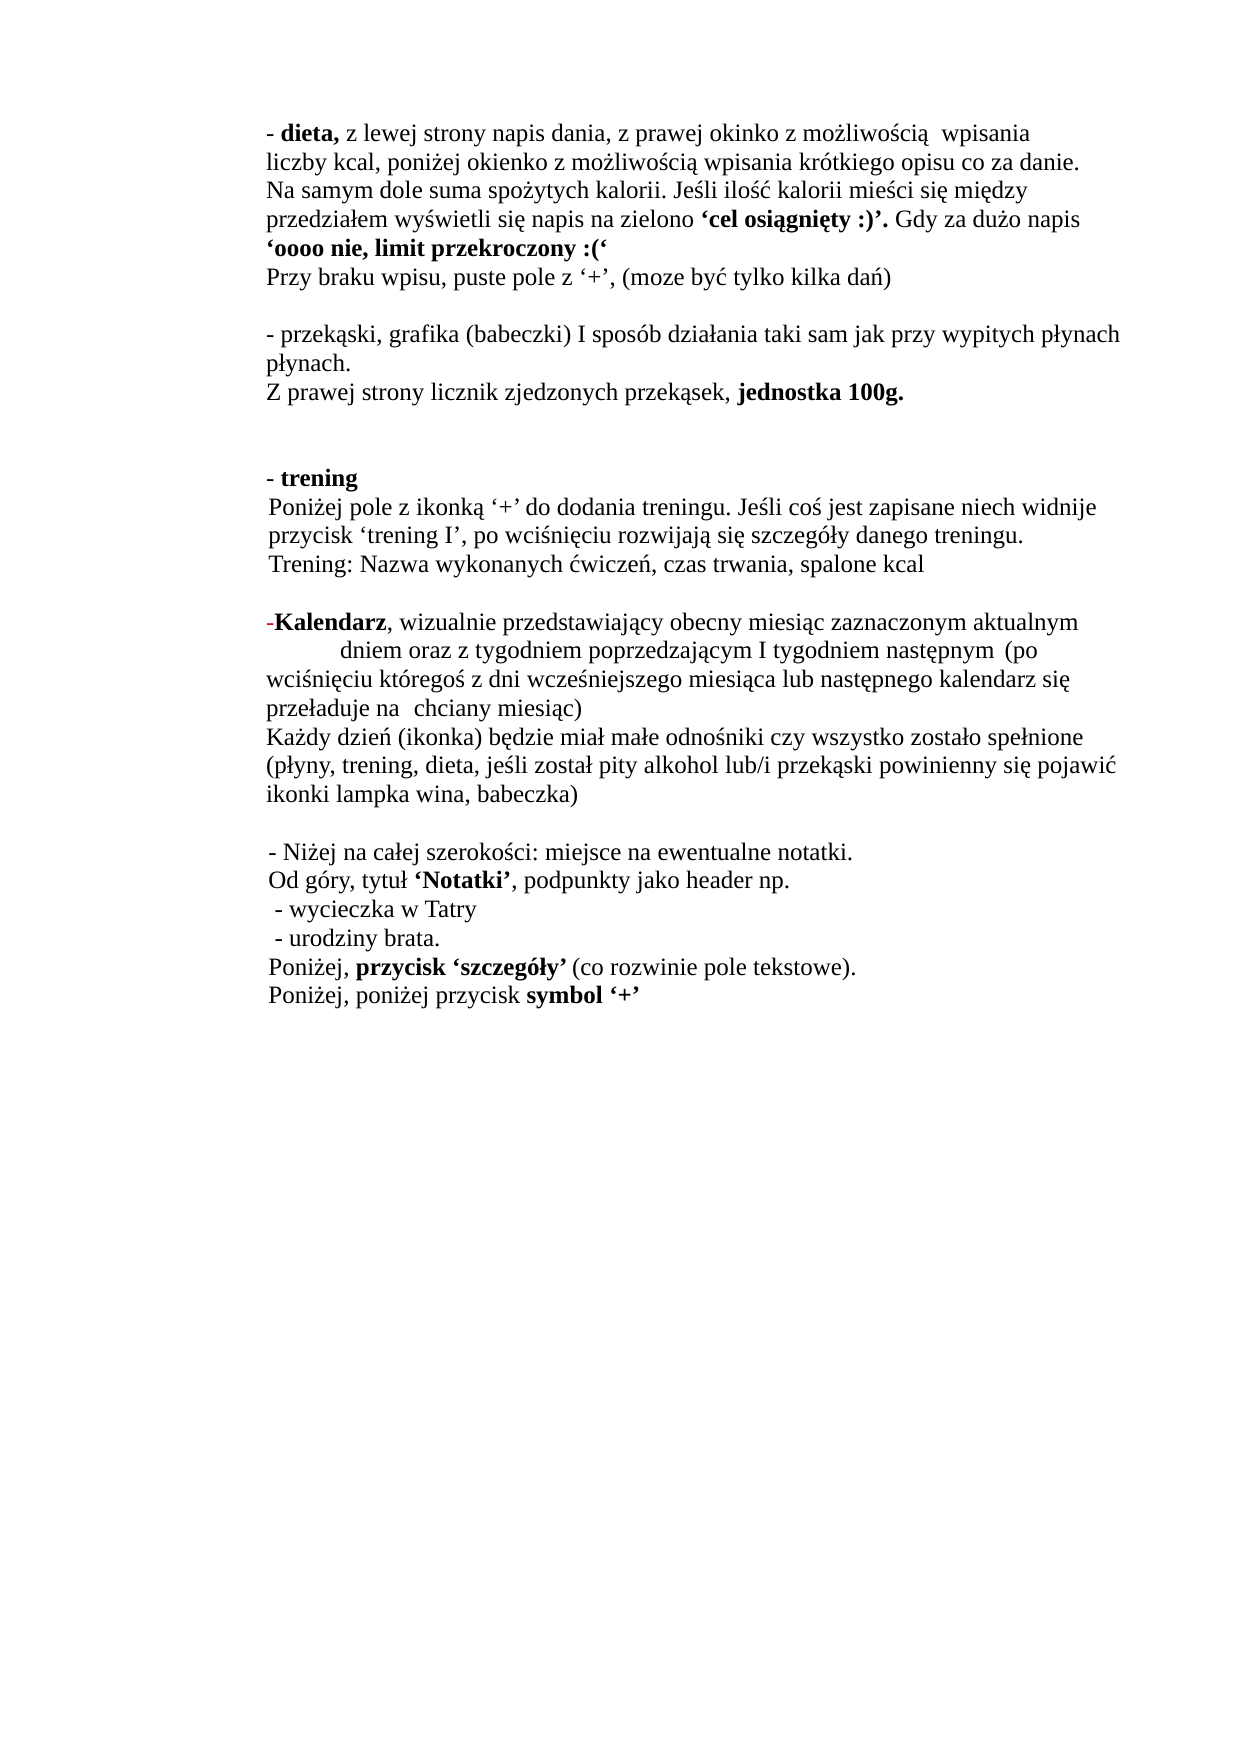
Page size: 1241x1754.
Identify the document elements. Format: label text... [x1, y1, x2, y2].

list - Niżej na całej szerokości: miejsce na ewentualne notatki. [231, 837, 1122, 866]
text - trening [118, 463, 1122, 492]
text - dieta, z lewej strony napis dania, z prawej okinko z możliwością wpisania liczby kcal, poniżej okienko z możliwością wpisania krótkiego opisu co za danie. Na samym dole suma spożytych kalorii. Jeśli ilość kalorii mieści się między przedziałem wyświetli się napis na zielono ‘cel osiągnięty :)’. Gdy za dużo napis ‘oooo nie, limit przekroczony :(‘ Przy braku wpisu, puste pole z ‘+’, (moze być tylko kilka dań) - przekąski, grafika (babeczki) I sposób działania taki sam jak przy wypitych płynach płynach. Z prawej strony licznik zjedzonych przekąsek, jednostka 100g. [118, 118, 1122, 434]
list Poniżej pole z ikonką ‘+’ do dodania treningu. Jeśli coś jest zapisane niech widnije przycisk ‘trening I’, po wciśnięciu rozwijają się szczegóły danego treningu. Trening: Nazwa wykonanych ćwiczeń, czas trwania, spalone kcal [231, 492, 1122, 578]
list Od góry, tytuł ‘Notatki’, podpunkty jako header np. - wycieczka w Tatry - urodziny brata. Poniżej, przycisk ‘szczegóły’ (co rozwinie pole tekstowe). Poniżej, poniżej przycisk symbol ‘+’ [231, 866, 1122, 1009]
text -Kalendarz, wizualnie przedstawiający obecny miesiąc zaznaczonym aktualnym dniem oraz z tygodniem poprzedzającym I tygodniem następnym (po wciśnięciu któregoś z dni wcześniejszego miesiąca lub następnego kalendarz się przeładuje na chciany miesiąc) Każdy dzień (ikonka) będzie miał małe odnośniki czy wszystko zostało spełnione (płyny, trening, dieta, jeśli został pity alkohol lub/i przekąski powinienny się pojawić ikonki lampka wina, babeczka) [118, 578, 1122, 808]
